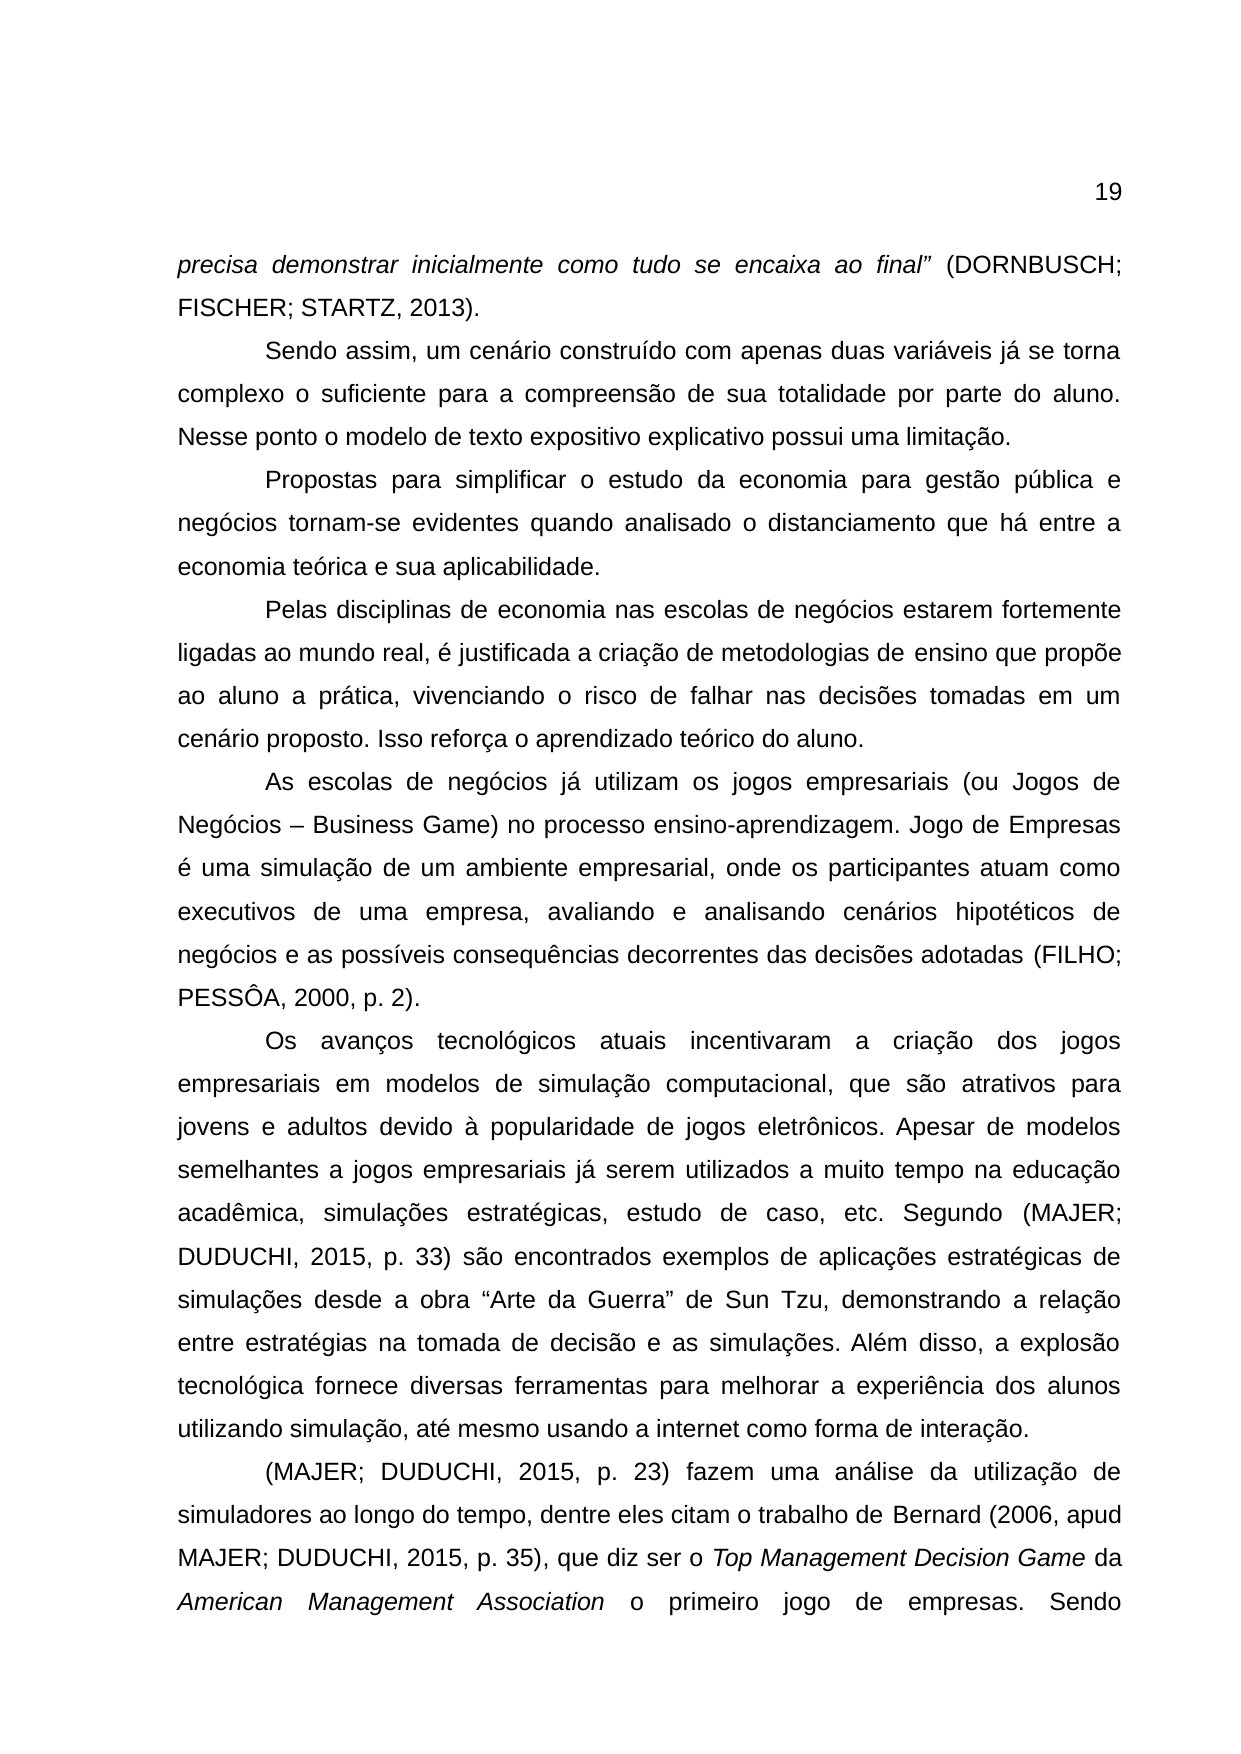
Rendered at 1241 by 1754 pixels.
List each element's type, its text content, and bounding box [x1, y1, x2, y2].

text precisa demonstrar inicialmente como tudo se encaixa ao final” (DORNBUSCH; FISCHER; STARTZ, 2013). [177, 250, 1122, 322]
text Pelas disciplinas de economia nas escolas de negócios estarem fortemente ligadas ao mundo real, é justificada a criação de metodologias de ensino que propõe ao aluno a prática, vivenciando o risco de falhar nas decisões tomadas em um cenário proposto. Isso reforça o aprendizado teórico do aluno. [177, 595, 1122, 753]
text (MAJER; DUDUCHI, 2015, p. 23) fazem uma análise da utilização de simuladores ao longo do tempo, dentre eles citam o trabalho de Bernard (2006, apud MAJER; DUDUCHI, 2015, p. 35), que diz ser o Top Management Decision Game da American Management Association o primeiro jogo de empresas. Sendo [177, 1457, 1122, 1615]
text Os avanços tecnológicos atuais incentivaram a criação dos jogos empresariais em modelos de simulação computacional, que são atrativos para jovens e adultos devido à popularidade de jogos eletrônicos. Apesar de modelos semelhantes a jogos empresariais já serem utilizados a muito tempo na educação acadêmica, simulações estratégicas, estudo de caso, etc. Segundo (MAJER; DUDUCHI, 2015, p. 33) são encontrados exemplos de aplicações estratégicas de simulações desde a obra “Arte da Guerra” de Sun Tzu, demonstrando a relação entre estratégias na tomada de decisão e as simulações. Além disso, a explosão tecnológica fornece diversas ferramentas para melhorar a experiência dos alunos utilizando simulação, até mesmo usando a internet como forma de interação. [177, 1026, 1122, 1443]
text Sendo assim, um cenário construído com apenas duas variáveis já se torna complexo o suficiente para a compreensão de sua totalidade por parte do aluno. Nesse ponto o modelo de texto expositivo explicativo possui uma limitação. [177, 336, 1122, 451]
text As escolas de negócios já utilizam os jogos empresariais (ou Jogos de Negócios – Business Game) no processo ensino-aprendizagem. Jogo de Empresas é uma simulação de um ambiente empresarial, onde os participantes atuam como executivos de uma empresa, avaliando e analisando cenários hipotéticos de negócios e as possíveis consequências decorrentes das decisões adotadas (FILHO; PESSÔA, 2000, p. 2). [177, 767, 1122, 1012]
text Propostas para simplificar o estudo da economia para gestão pública e negócios tornam-se evidentes quando analisado o distanciamento que há entre a economia teórica e sua aplicabilidade. [177, 465, 1122, 580]
